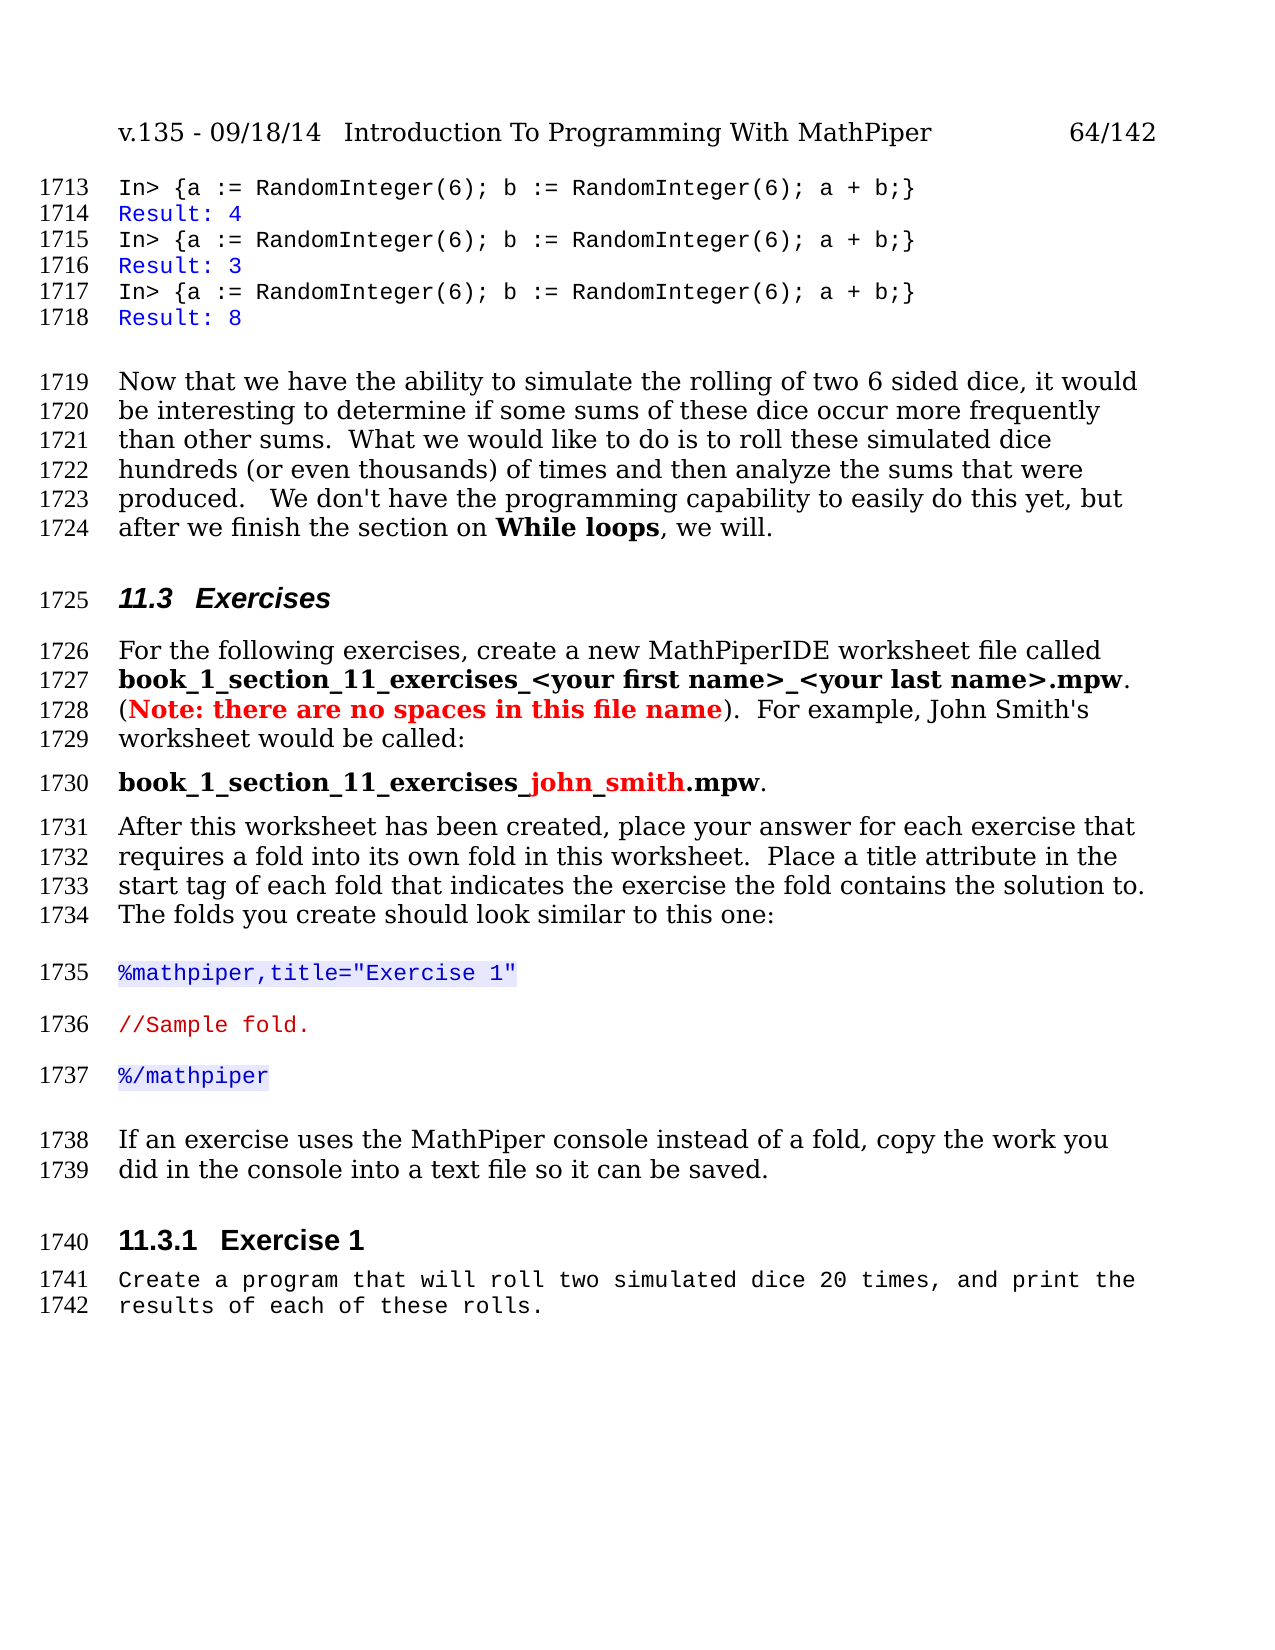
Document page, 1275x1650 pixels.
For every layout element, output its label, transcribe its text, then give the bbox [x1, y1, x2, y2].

text Now that we have the ability to simulate the rolling of two 6 sided dice, it would be interesting to determine if some sums of these dice occur more frequently than other sums. What we would like to do is to roll these simulated dice hundreds (or even thousands) of times and then analyze the sums that were produced. We don't have the programming capability to easily do this yet, but after we finish the section on While loops, we will. [118, 367, 1157, 542]
text %/mathpiper [118, 1065, 1157, 1091]
text In> {a := RandomInteger(6); b := RandomInteger(6); a + b;} [118, 281, 1157, 306]
text Result: 4 [118, 203, 1157, 229]
subtitle Exercise 1 [118, 1223, 1157, 1257]
text In> {a := RandomInteger(6); b := RandomInteger(6); a + b;} [118, 229, 1157, 254]
text If an exercise uses the MathPiper console instead of a fold, copy the work you did in the console into a text file so it can be saved. [118, 1126, 1157, 1184]
text Create a program that will roll two simulated dice 20 times, and print the results of each of these rolls. [118, 1269, 1157, 1321]
text After this worksheet has been created, place your answer for each exercise that requires a fold into its own fold in this worksheet. Place a title attribute in the start tag of each fold that indicates the exercise the fold contains the solution to. The folds you create should look similar to this one: [118, 812, 1157, 929]
text Result: 3 [118, 254, 1157, 281]
text book_1_section_11_exercises_john_smith.mpw. [118, 768, 1157, 797]
text For the following exercises, create a new MathPiperIDE worksheet file called book_1_section_11_exercises_<your first name>_<your last name>.mpw. (Note: there are no spaces in this file name). For example, John Smith's worksheet would be called: [118, 636, 1157, 753]
text //Sample fold. [118, 1013, 1157, 1039]
subtitle Exercises [118, 582, 1157, 615]
text In> {a := RandomInteger(6); b := RandomInteger(6); a + b;} [118, 177, 1157, 203]
text %mathpiper,title="Exercise 1" [118, 961, 1157, 987]
text Result: 8 [118, 306, 1157, 332]
